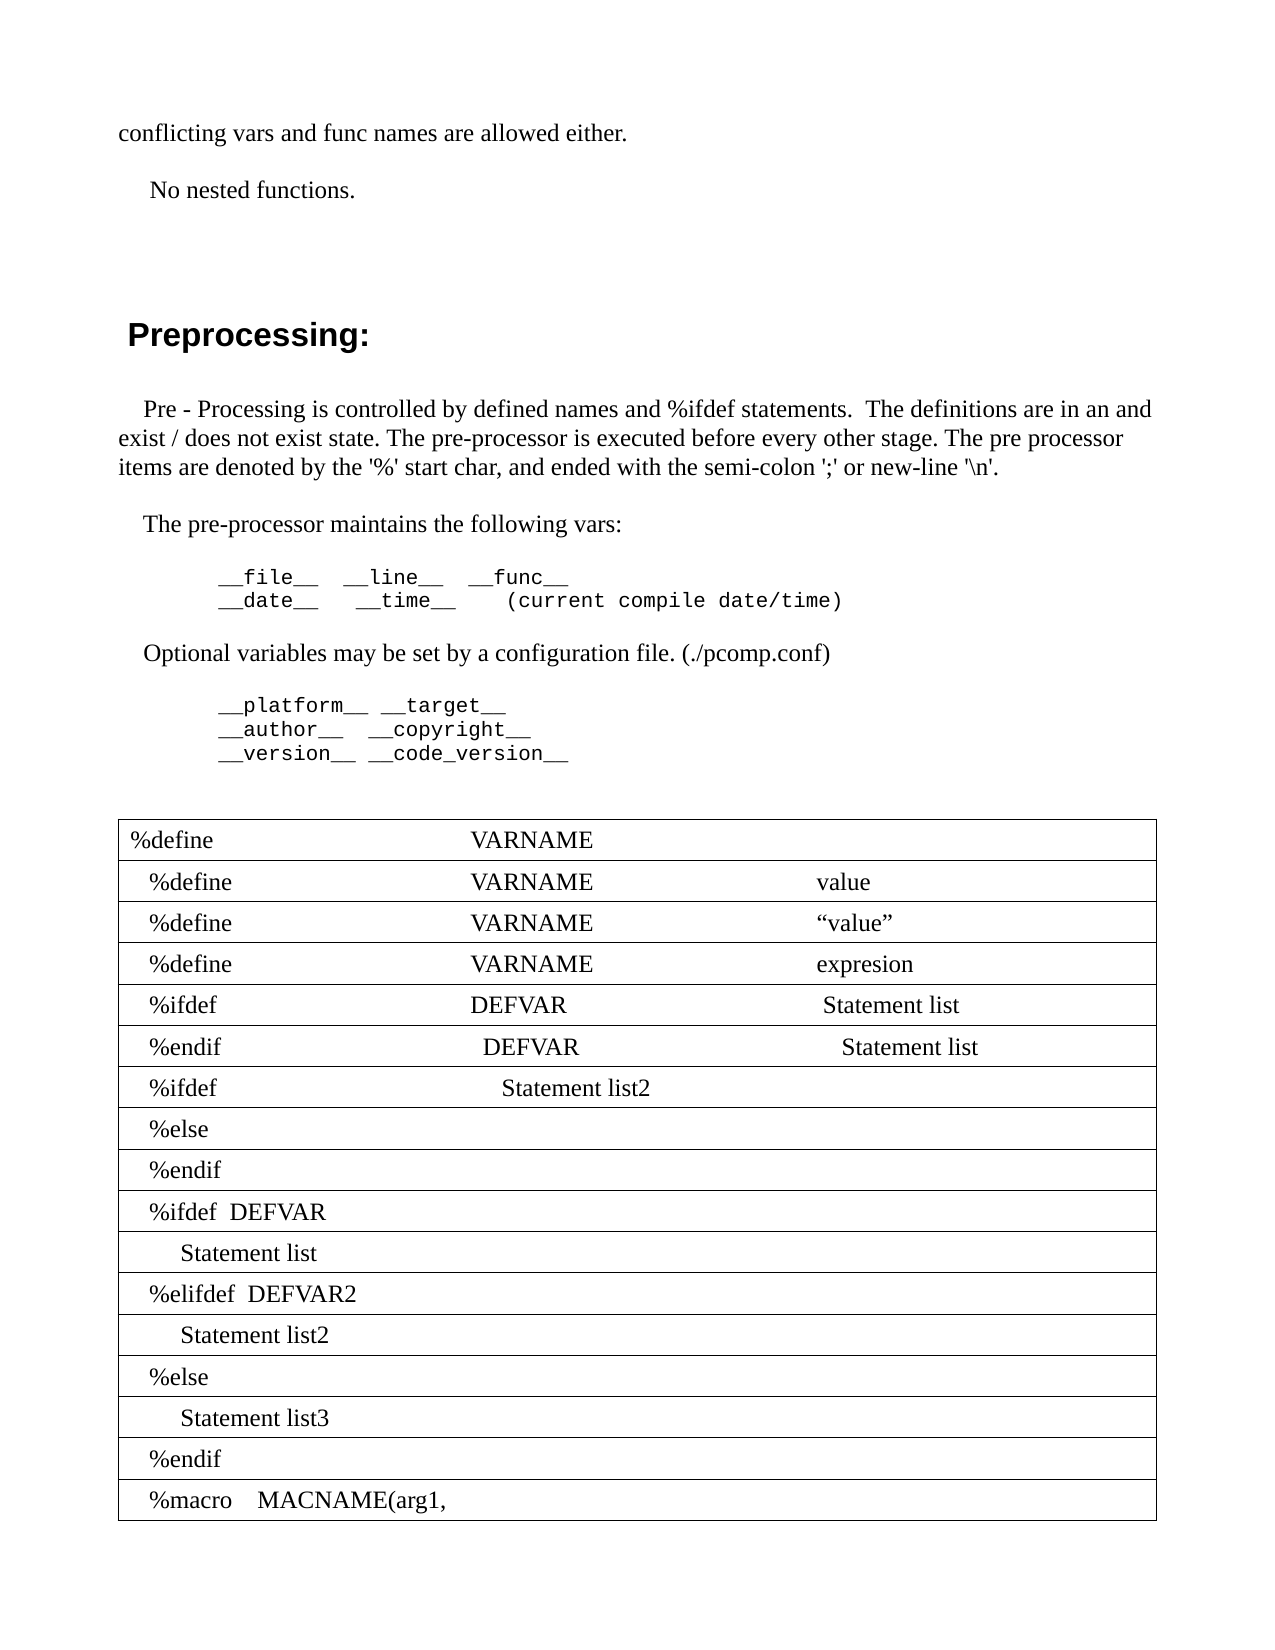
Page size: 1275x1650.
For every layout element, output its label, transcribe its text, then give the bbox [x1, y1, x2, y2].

table_cell Statement list2 [464, 1067, 811, 1107]
table_cell [464, 1232, 811, 1272]
table_cell [811, 1480, 1156, 1520]
table_cell [811, 1150, 1156, 1190]
table_cell %endif [119, 1438, 464, 1478]
table_cell expresion [811, 943, 1156, 983]
table_cell [464, 1315, 811, 1355]
table_cell VARNAME [464, 943, 811, 983]
table_cell %else [119, 1356, 464, 1396]
table_cell Statement list [119, 1232, 464, 1272]
table_cell %endif [119, 1150, 464, 1190]
text __file__ __line__ __func__ [118, 567, 1157, 590]
table_cell [464, 1191, 811, 1231]
table_cell %define [119, 943, 464, 983]
table_cell value [811, 861, 1156, 901]
text conflicting vars and func names are allowed either. [118, 118, 1157, 147]
text The pre-processor maintains the following vars: [118, 509, 1157, 538]
table_cell [811, 1397, 1156, 1437]
text __date__ __time__ (current compile date/time) [118, 590, 1157, 614]
table_cell [811, 1232, 1156, 1272]
table_cell [464, 1108, 811, 1148]
table_header %define [119, 820, 464, 860]
table_cell [464, 1273, 811, 1313]
table_cell DEFVAR [464, 1026, 811, 1066]
table_header VARNAME [464, 820, 811, 860]
text Optional variables may be set by a configuration file. (./pcomp.conf) [118, 638, 1157, 666]
text Pre - Processing is controlled by defined names and %ifdef statements. The definitions are in an and exist / does not exist state. The pre-processor is executed before every other stage. The pre processor items are denoted by the '%' start char, and ended with the semi-colon ';' or new-line '\n'. [118, 394, 1157, 481]
text __author__ __copyright__ [118, 719, 1157, 742]
table_cell %ifdef DEFVAR [119, 1191, 464, 1231]
table_cell “value” [811, 902, 1156, 942]
table_cell VARNAME [464, 861, 811, 901]
table_cell [811, 1356, 1156, 1396]
subtitle Preprocessing: [118, 314, 1157, 353]
table_cell [464, 1150, 811, 1190]
table_cell [811, 1315, 1156, 1355]
table_header [811, 820, 1156, 860]
table_cell [464, 1397, 811, 1437]
table_cell [811, 1067, 1156, 1107]
table_cell DEFVAR [464, 985, 811, 1025]
table_cell %define [119, 902, 464, 942]
table_cell [811, 1108, 1156, 1148]
table_cell [811, 1191, 1156, 1231]
table_cell %else [119, 1108, 464, 1148]
table_cell Statement list [811, 1026, 1156, 1066]
table_cell [464, 1356, 811, 1396]
table_cell %macro MACNAME(arg1, [119, 1480, 464, 1520]
table_cell Statement list3 [119, 1397, 464, 1437]
table_cell Statement list [811, 985, 1156, 1025]
table_cell %endif [119, 1026, 464, 1066]
table_cell [464, 1438, 811, 1478]
table_cell [811, 1273, 1156, 1313]
text No nested functions. [118, 176, 1157, 204]
text __platform__ __target__ [118, 695, 1157, 719]
table_cell %ifdef [119, 1067, 464, 1107]
text __version__ __code_version__ [118, 742, 1157, 766]
table_cell %elifdef DEFVAR2 [119, 1273, 464, 1313]
table_cell %ifdef [119, 985, 464, 1025]
table_cell Statement list2 [119, 1315, 464, 1355]
table_cell VARNAME [464, 902, 811, 942]
table_cell [811, 1438, 1156, 1478]
table_cell [464, 1480, 811, 1520]
table_cell %define [119, 861, 464, 901]
